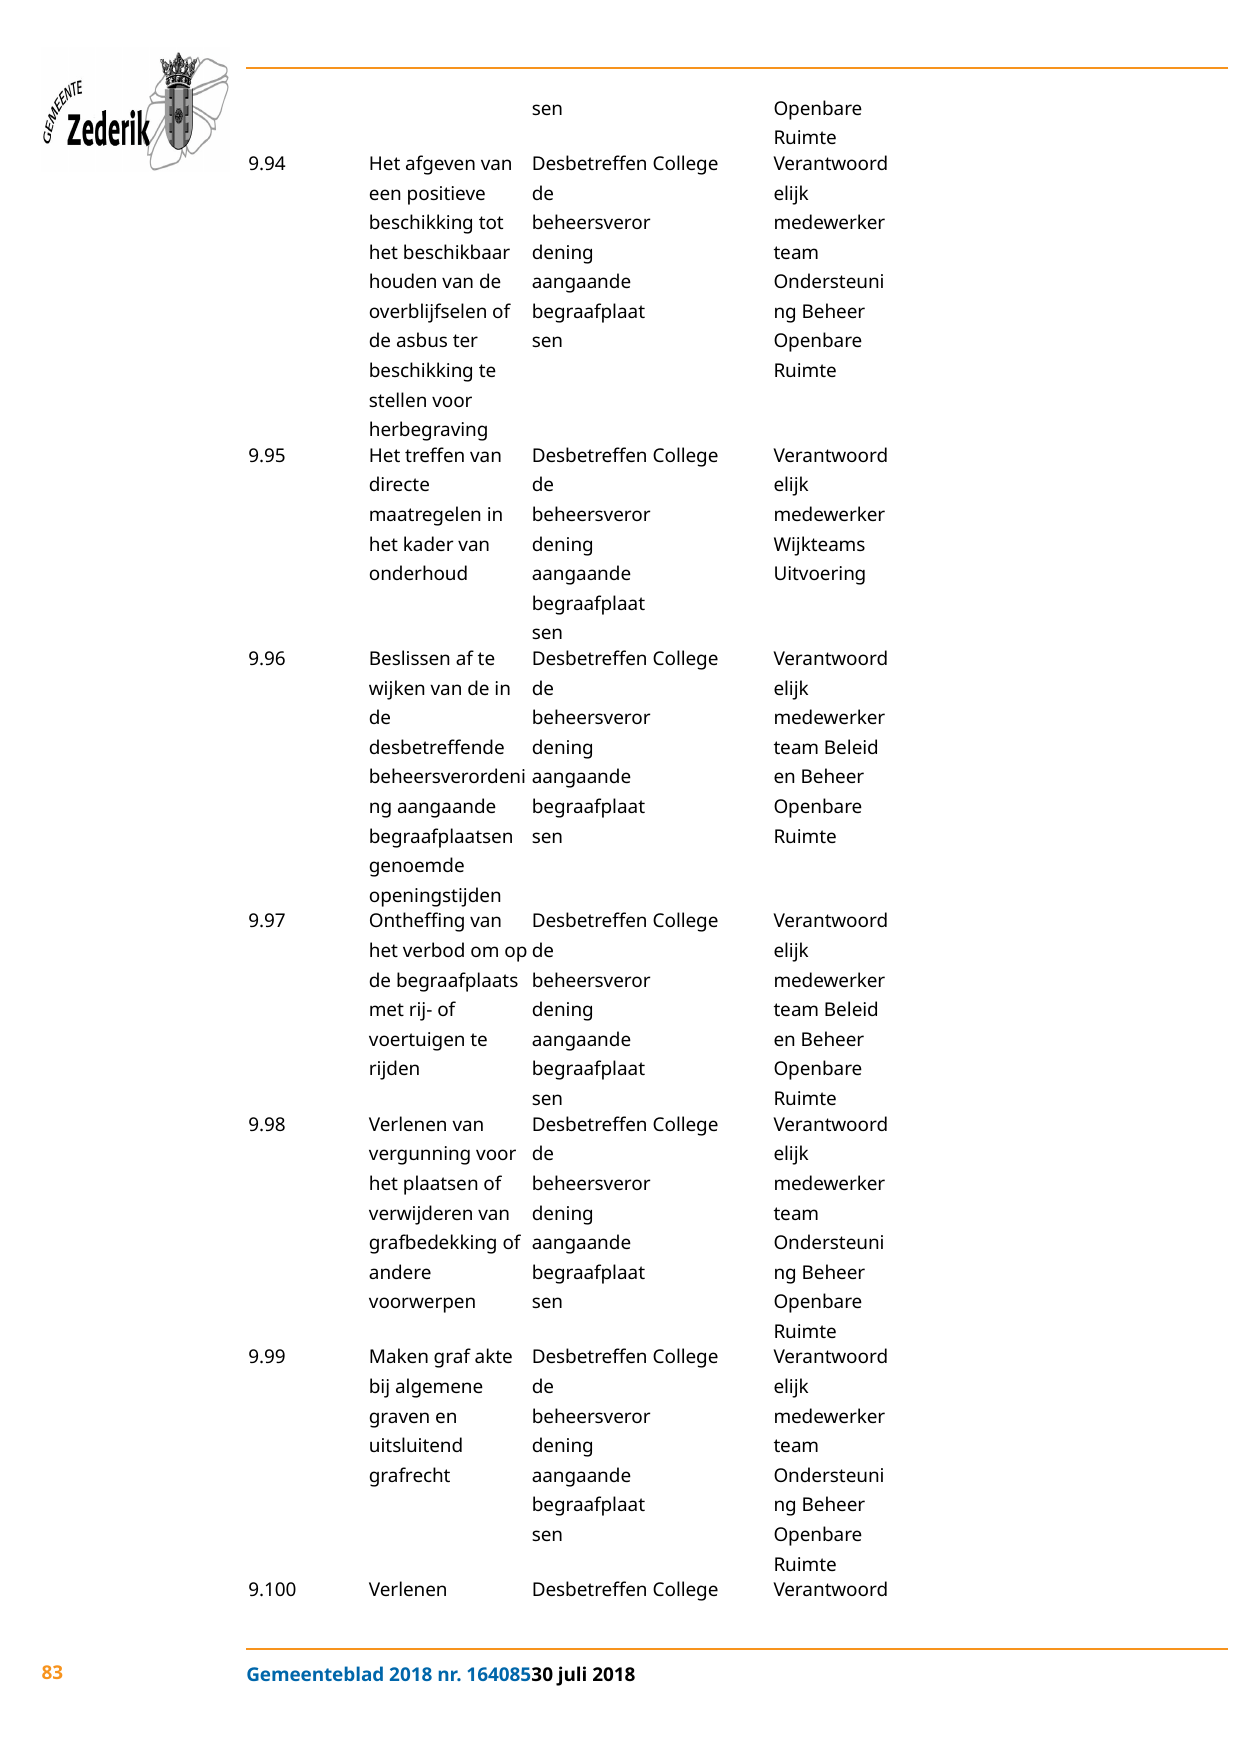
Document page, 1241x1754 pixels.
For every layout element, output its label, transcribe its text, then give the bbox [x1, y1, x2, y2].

table_cell [1015, 95, 1152, 150]
table_cell College [653, 1577, 773, 1602]
table_cell Verantwoordelijk medewerker team Ondersteuning Beheer Openbare Ruimte [773, 1111, 894, 1344]
table_cell College [653, 442, 773, 645]
table_cell [894, 150, 1015, 442]
table_cell Desbetreffende beheersverordening aangaande begraafplaatsen [532, 1344, 652, 1577]
table_cell [1015, 442, 1152, 645]
table_cell Desbetreffende beheersverordening aangaande begraafplaatsen [532, 442, 652, 645]
table_cell 9.94 [248, 150, 369, 442]
table_cell 9.100 [248, 1577, 369, 1602]
table_cell College [653, 150, 773, 442]
table_cell [1015, 645, 1152, 908]
table_cell Verantwoordelijk medewerker team Ondersteuning Beheer Openbare Ruimte [773, 150, 894, 442]
table_cell Verlenen van vergunning voor het plaatsen of verwijderen van grafbedekking of andere voorwerpen [369, 1111, 532, 1344]
table_cell [894, 95, 1015, 150]
table_cell [894, 1577, 1015, 1602]
table_cell Beslissen af te wijken van de in de desbetreffende beheersverordening aangaande begraafplaatsen genoemde openingstijden [369, 645, 532, 908]
table_cell Ontheffing van het verbod om op de begraafplaats met rij- of voertuigen te rijden [369, 908, 532, 1111]
table_cell Maken graf akte bij algemene graven en uitsluitend grafrecht [369, 1344, 532, 1577]
table_cell 9.98 [248, 1111, 369, 1344]
table_cell 9.95 [248, 442, 369, 645]
table_cell Desbetreffen [532, 1577, 652, 1602]
table_cell College [653, 645, 773, 908]
table_cell [1015, 150, 1152, 442]
table_cell Openbare Ruimte [773, 95, 894, 150]
table_cell 9.99 [248, 1344, 369, 1577]
table_cell sen [532, 95, 652, 150]
table_cell Desbetreffende beheersverordening aangaande begraafplaatsen [532, 645, 652, 908]
table_cell [894, 908, 1015, 1111]
table_cell Desbetreffende beheersverordening aangaande begraafplaatsen [532, 908, 652, 1111]
table_cell [653, 95, 773, 150]
table_cell Verantwoordelijk medewerker team Beleid en Beheer Openbare Ruimte [773, 645, 894, 908]
table_cell Verantwoordelijk medewerker team Beleid en Beheer Openbare Ruimte [773, 908, 894, 1111]
table_cell [894, 442, 1015, 645]
table_cell 9.97 [248, 908, 369, 1111]
table_cell [1015, 908, 1152, 1111]
table_cell [248, 95, 369, 150]
table_cell [894, 645, 1015, 908]
table_cell Desbetreffende beheersverordening aangaande begraafplaatsen [532, 150, 652, 442]
table_cell [1015, 1111, 1152, 1344]
table_cell Het afgeven van een positieve beschikking tot het beschikbaar houden van de overblijfselen of de asbus ter beschikking te stellen voor herbegraving [369, 150, 532, 442]
table_cell College [653, 1111, 773, 1344]
table_cell Desbetreffende beheersverordening aangaande begraafplaatsen [532, 1111, 652, 1344]
table_cell Het treffen van directe maatregelen in het kader van onderhoud [369, 442, 532, 645]
table_cell [1015, 1577, 1152, 1602]
table_cell 9.96 [248, 645, 369, 908]
picture [41, 47, 231, 172]
table_cell [369, 95, 532, 150]
table_cell Verantwoordelijk medewerker team Ondersteuning Beheer Openbare Ruimte [773, 1344, 894, 1577]
table_cell College [653, 1344, 773, 1577]
table_cell [1015, 1344, 1152, 1577]
table_cell Verantwoord [773, 1577, 894, 1602]
table_cell Verantwoordelijk medewerker Wijkteams Uitvoering [773, 442, 894, 645]
table_cell [894, 1111, 1015, 1344]
table_cell Verlenen [369, 1577, 532, 1602]
table_cell College [653, 908, 773, 1111]
table_cell [894, 1344, 1015, 1577]
